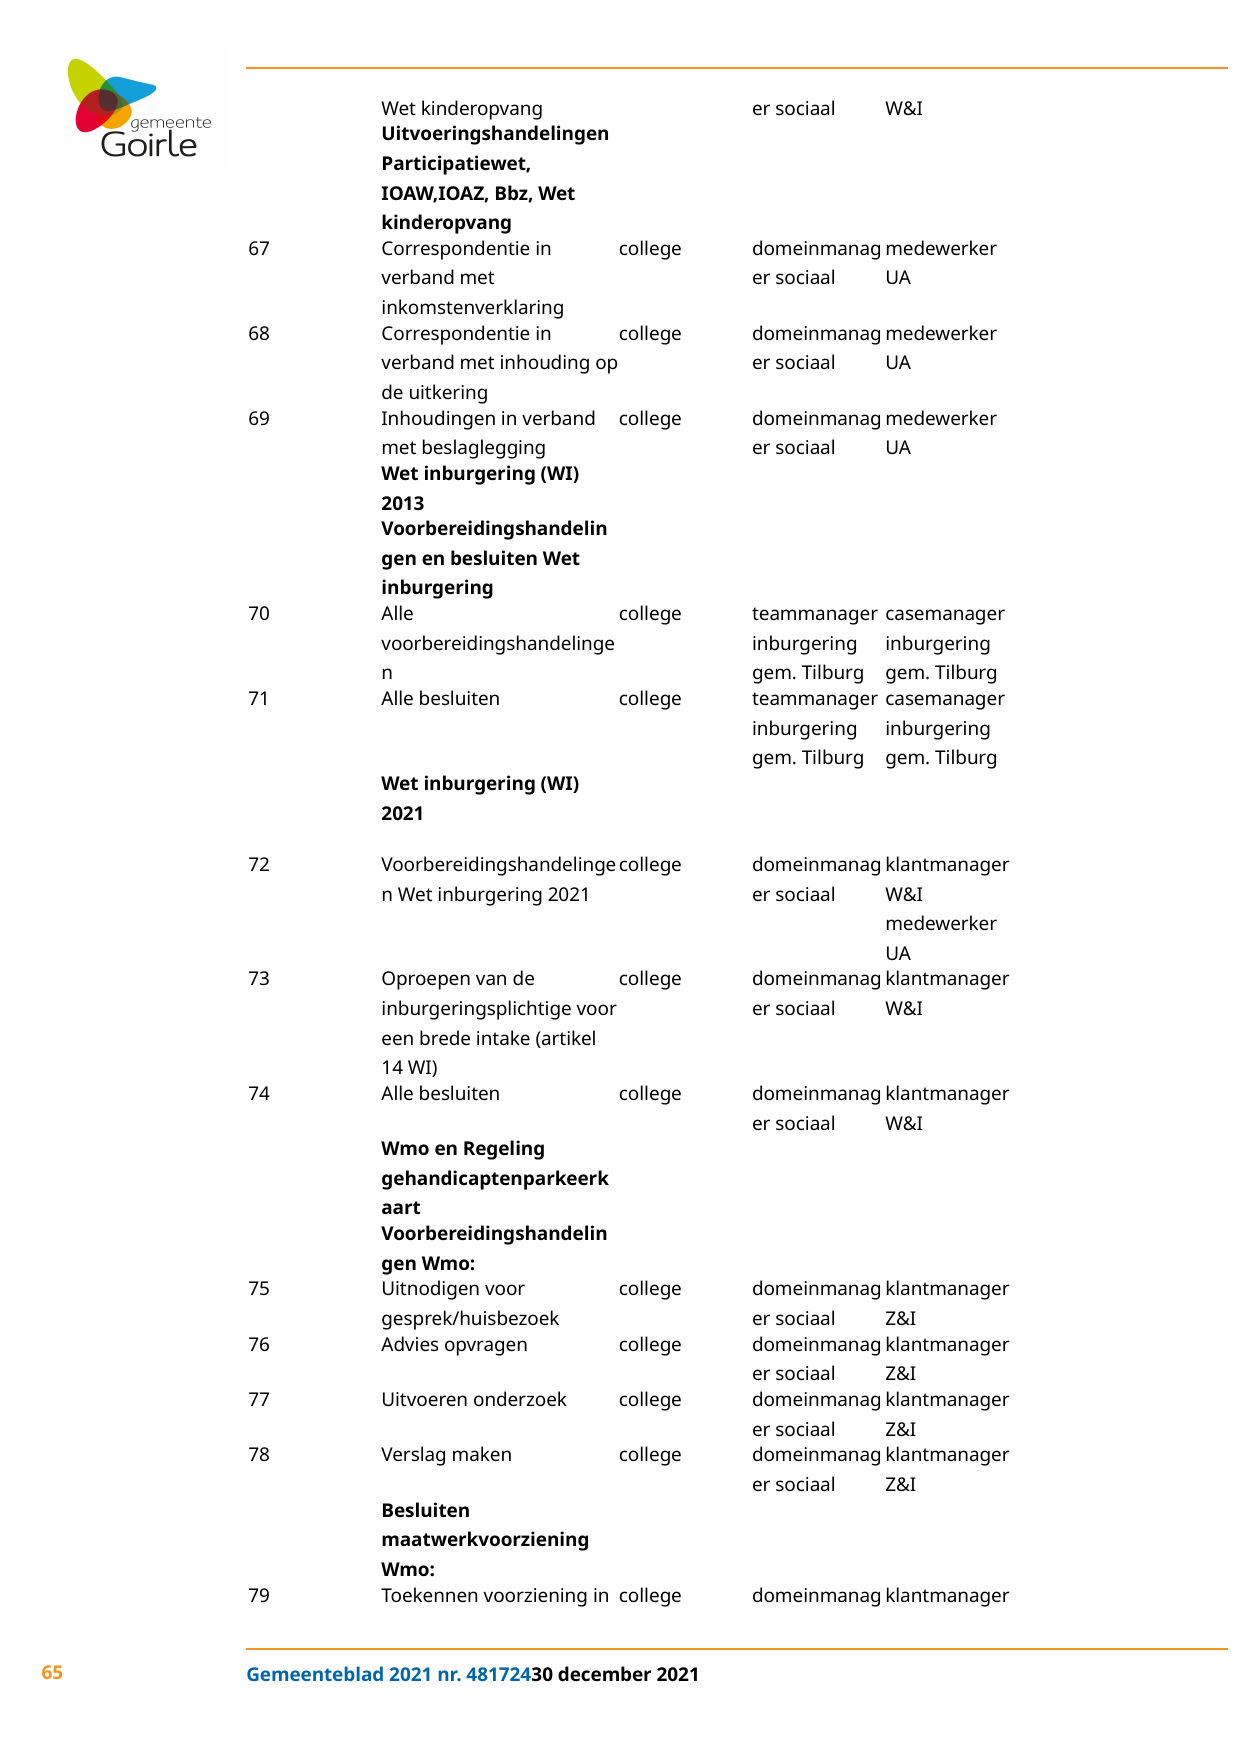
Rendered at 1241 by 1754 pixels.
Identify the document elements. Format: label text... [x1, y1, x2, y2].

table_cell [752, 1497, 885, 1582]
table_cell [619, 95, 752, 121]
table_cell er sociaal [752, 95, 885, 121]
table_cell college [619, 966, 752, 1080]
table_cell [1018, 1331, 1152, 1386]
table_cell Advies opvragen [381, 1331, 619, 1386]
table_cell Voorbereidingshandelingen en besluiten Wet inburgering [381, 515, 619, 600]
table_cell 72 [248, 851, 381, 966]
table_cell [1018, 1135, 1152, 1220]
table_cell Uitvoeringshandelingen Participatiewet, IOAW,IOAZ, Bbz, Wet kinderopvang [381, 121, 619, 235]
table_cell college [619, 405, 752, 460]
table_cell [248, 770, 381, 825]
table_cell [1018, 770, 1152, 825]
table_cell 79 [248, 1582, 381, 1607]
table_cell klantmanager Z&I [885, 1331, 1018, 1386]
table_cell [1018, 320, 1152, 405]
table_cell Toekennen voorziening in [381, 1582, 619, 1607]
table_cell [885, 460, 1018, 515]
table_cell 73 [248, 966, 381, 1080]
table_cell [619, 460, 752, 515]
table_cell Wmo en Regeling gehandicaptenparkeerkaart [381, 1135, 619, 1220]
table_cell domeinmanager sociaal [752, 1276, 885, 1331]
table_cell [248, 825, 381, 851]
table_cell [1018, 1497, 1152, 1582]
table_cell medewerker UA [885, 235, 1018, 320]
table_cell [1018, 235, 1152, 320]
table_cell Alle besluiten [381, 685, 619, 770]
table_cell Besluiten maatwerkvoorziening Wmo: [381, 1497, 619, 1582]
table_cell medewerker UA [885, 405, 1018, 460]
table_cell [619, 1220, 752, 1276]
table_cell klantmanager Z&I [885, 1276, 1018, 1331]
table_cell [248, 95, 381, 121]
table_cell [885, 515, 1018, 600]
table_cell Wet inburgering (WI) 2013 [381, 460, 619, 515]
table_cell 76 [248, 1331, 381, 1386]
table_cell klantmanager W&I medewerker UA [885, 851, 1018, 966]
table_cell college [619, 320, 752, 405]
table_cell [1018, 1386, 1152, 1442]
table_cell 69 [248, 405, 381, 460]
table_cell [885, 1135, 1018, 1220]
table_cell Correspondentie in verband met inhouding op de uitkering [381, 320, 619, 405]
table_cell [619, 770, 752, 825]
table_cell college [619, 1331, 752, 1386]
table_cell [752, 460, 885, 515]
table_cell college [619, 1442, 752, 1497]
table_cell [1018, 1276, 1152, 1331]
table_cell college [619, 1276, 752, 1331]
table_cell domeinmanager sociaal [752, 966, 885, 1080]
table_cell 78 [248, 1442, 381, 1497]
table_cell 77 [248, 1386, 381, 1442]
table_cell [1018, 851, 1152, 966]
table_cell [619, 825, 752, 851]
table_cell [1018, 1582, 1152, 1607]
table_cell college [619, 685, 752, 770]
table_cell Wet inburgering (WI) 2021 [381, 770, 619, 825]
table_cell medewerker UA [885, 320, 1018, 405]
table_cell [1018, 1220, 1152, 1276]
table_cell [248, 1220, 381, 1276]
table_cell Voorbereidingshandelingen Wmo: [381, 1220, 619, 1276]
table_cell [381, 825, 619, 851]
table_cell [619, 121, 752, 235]
table_cell [1018, 121, 1152, 235]
table_cell [1018, 825, 1152, 851]
table_cell domeinmanager sociaal [752, 235, 885, 320]
table_cell [885, 825, 1018, 851]
table_cell Voorbereidingshandelingen Wet inburgering 2021 [381, 851, 619, 966]
table_cell [248, 515, 381, 600]
table_cell [619, 1135, 752, 1220]
table_cell [752, 1135, 885, 1220]
table_cell college [619, 235, 752, 320]
table_cell domeinmanag [752, 1582, 885, 1607]
table_cell Correspondentie in verband met inkomstenverklaring [381, 235, 619, 320]
table_cell Uitnodigen voor gesprek/huisbezoek [381, 1276, 619, 1331]
table_cell 67 [248, 235, 381, 320]
table_cell casemanager inburgering gem. Tilburg [885, 685, 1018, 770]
table_cell [752, 1220, 885, 1276]
table_cell [248, 121, 381, 235]
table_cell [752, 121, 885, 235]
table_cell college [619, 600, 752, 685]
table_cell [885, 1220, 1018, 1276]
table_cell Uitvoeren onderzoek [381, 1386, 619, 1442]
table_cell [752, 825, 885, 851]
picture [41, 47, 231, 172]
table_cell Oproepen van de inburgeringsplichtige voor een brede intake (artikel 14 WI) [381, 966, 619, 1080]
table_cell college [619, 1386, 752, 1442]
table_cell [1018, 600, 1152, 685]
table_cell Alle voorbereidingshandelingen [381, 600, 619, 685]
table_cell [1018, 515, 1152, 600]
table_cell [1018, 1080, 1152, 1135]
table_cell [1018, 405, 1152, 460]
table_cell 74 [248, 1080, 381, 1135]
table_cell college [619, 851, 752, 966]
table_cell casemanager inburgering gem. Tilburg [885, 600, 1018, 685]
table_cell 71 [248, 685, 381, 770]
table_cell [1018, 460, 1152, 515]
table_cell domeinmanager sociaal [752, 1080, 885, 1135]
table_cell 75 [248, 1276, 381, 1331]
table_cell [885, 770, 1018, 825]
table_cell [248, 1135, 381, 1220]
table_cell [752, 770, 885, 825]
table_cell teammanager inburgering gem. Tilburg [752, 600, 885, 685]
table_cell [752, 515, 885, 600]
table_cell [248, 460, 381, 515]
table_cell domeinmanager sociaal [752, 1386, 885, 1442]
table_cell 68 [248, 320, 381, 405]
table_cell college [619, 1080, 752, 1135]
table_cell [1018, 1442, 1152, 1497]
table_cell 70 [248, 600, 381, 685]
table_cell [619, 1497, 752, 1582]
table_cell Wet kinderopvang [381, 95, 619, 121]
table_cell Inhoudingen in verband met beslaglegging [381, 405, 619, 460]
table_cell domeinmanager sociaal [752, 1442, 885, 1497]
table_cell W&I [885, 95, 1018, 121]
table_cell klantmanager Z&I [885, 1442, 1018, 1497]
table_cell klantmanager W&I [885, 966, 1018, 1080]
table_cell Alle besluiten [381, 1080, 619, 1135]
table_cell [885, 121, 1018, 235]
table_cell klantmanager Z&I [885, 1386, 1018, 1442]
table_cell domeinmanager sociaal [752, 320, 885, 405]
table_cell klantmanager W&I [885, 1080, 1018, 1135]
table_cell college [619, 1582, 752, 1607]
table_cell [1018, 685, 1152, 770]
table_cell [885, 1497, 1018, 1582]
table_cell [1018, 95, 1152, 121]
table_cell teammanager inburgering gem. Tilburg [752, 685, 885, 770]
table_cell domeinmanager sociaal [752, 1331, 885, 1386]
table_cell [1018, 966, 1152, 1080]
table_cell Verslag maken [381, 1442, 619, 1497]
table_cell domeinmanager sociaal [752, 405, 885, 460]
table_cell klantmanager [885, 1582, 1018, 1607]
table_cell [248, 1497, 381, 1582]
table_cell [619, 515, 752, 600]
table_cell domeinmanager sociaal [752, 851, 885, 966]
